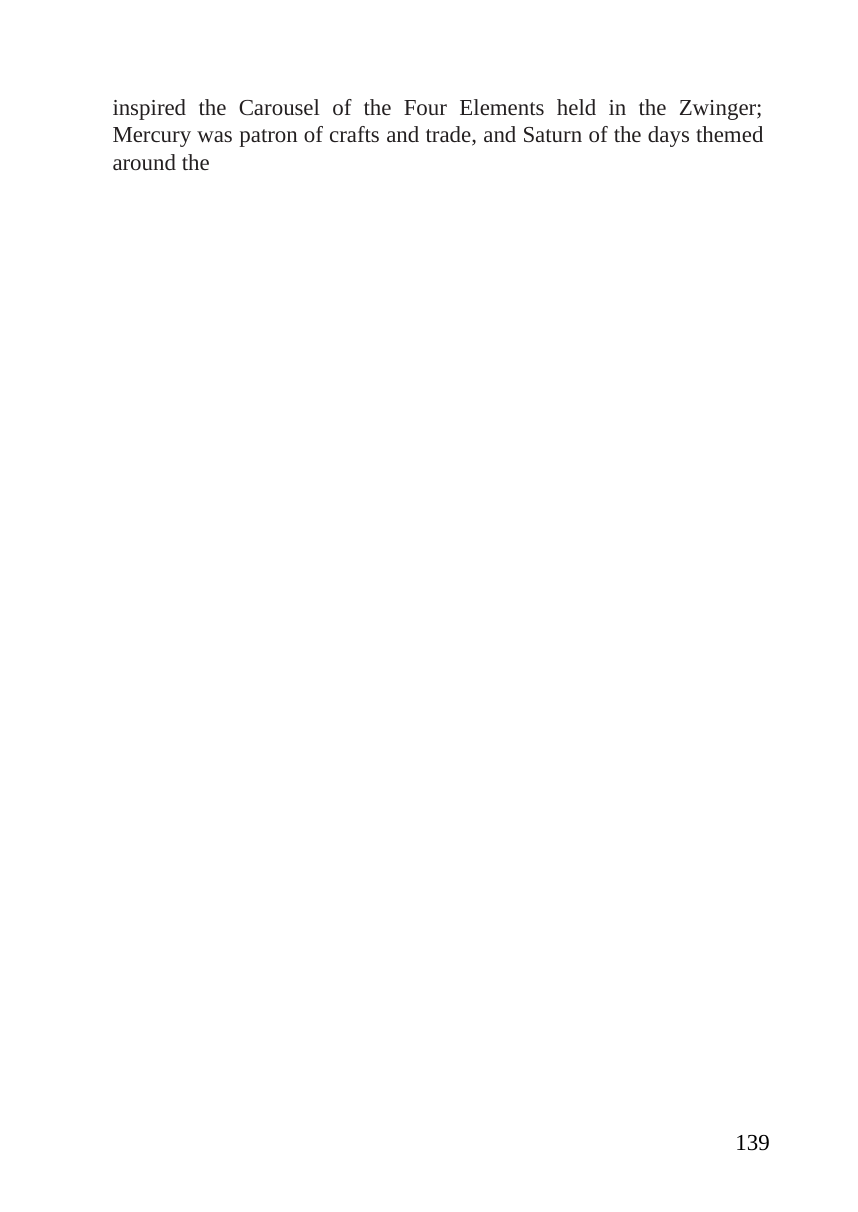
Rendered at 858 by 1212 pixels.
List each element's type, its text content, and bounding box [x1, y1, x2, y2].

text inspired the Carousel of the Four Elements held in the Zwinger; Mercury was patron of crafts and trade, and Saturn of the days themed around the [112, 94, 763, 175]
